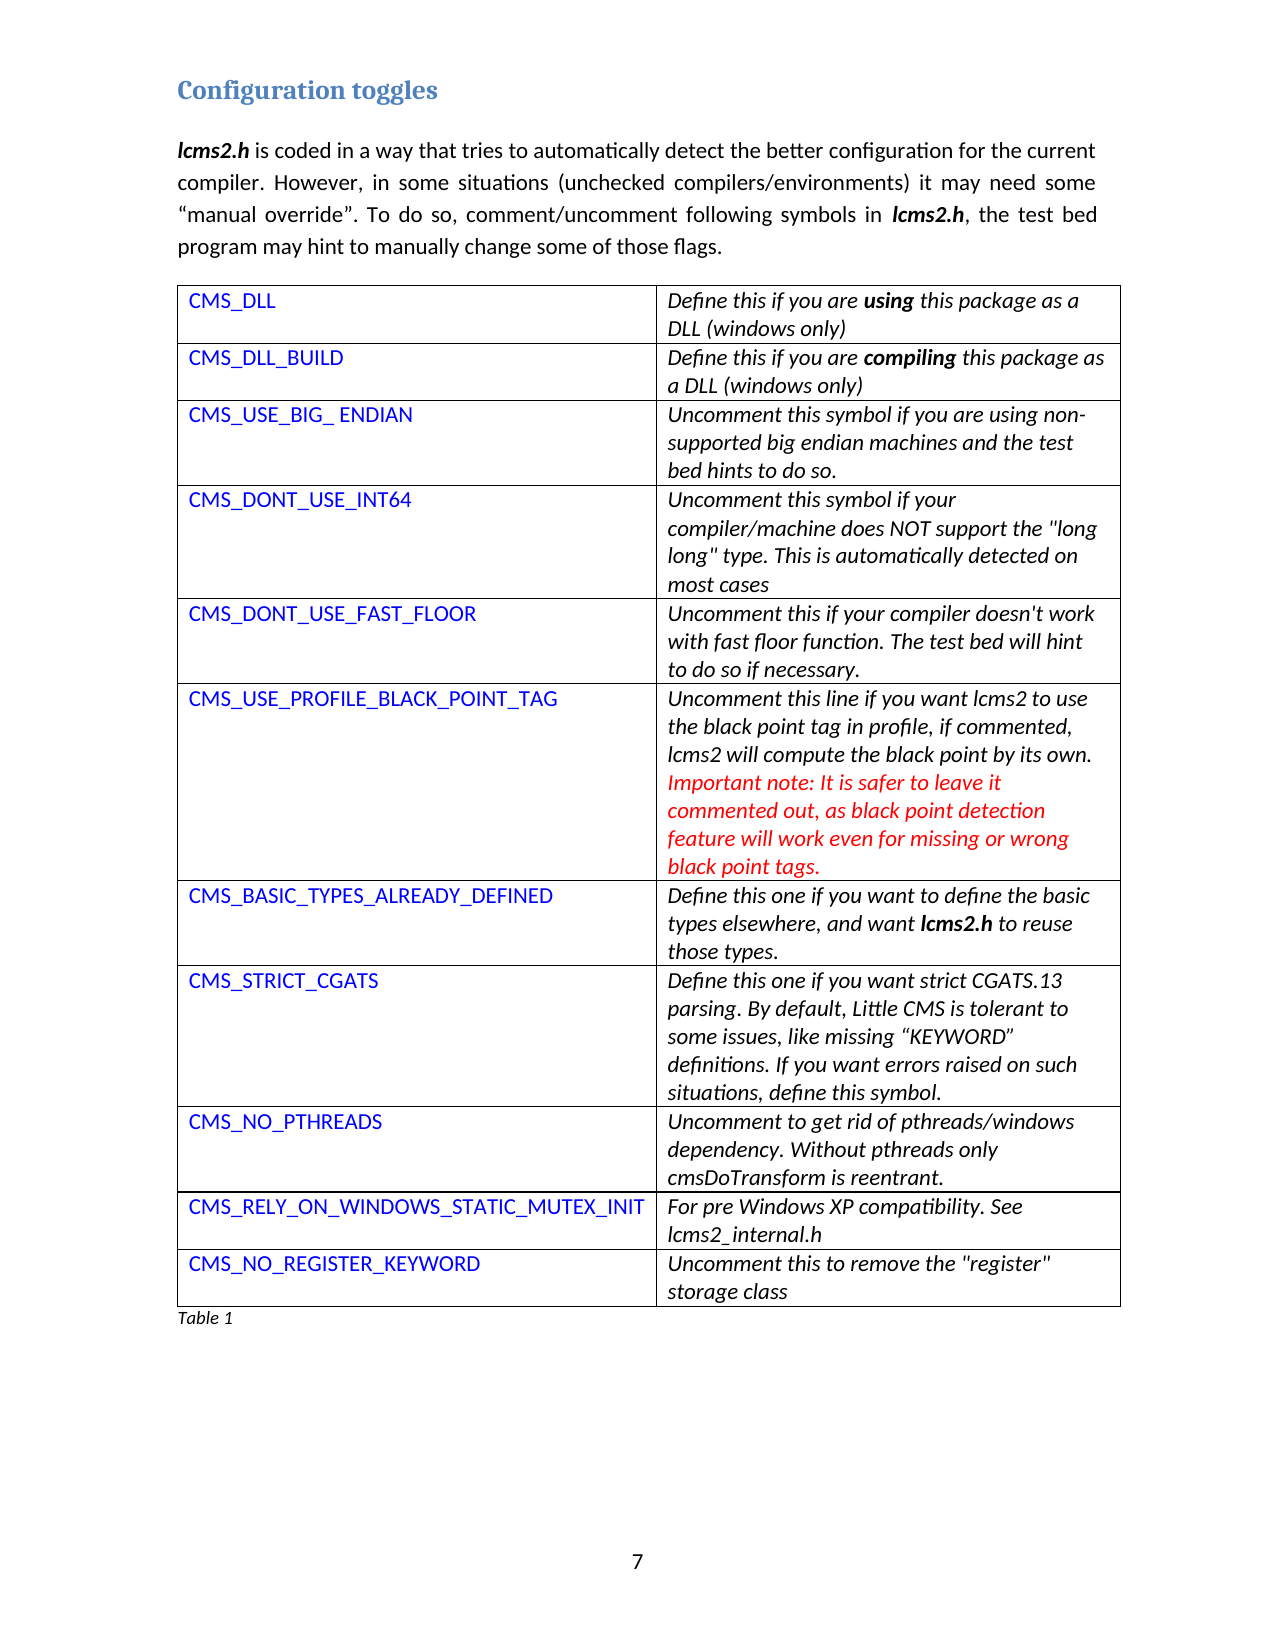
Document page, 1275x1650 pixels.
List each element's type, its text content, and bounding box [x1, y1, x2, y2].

table_cell Uncomment this to remove the "register" storage class [657, 1250, 1120, 1306]
table_cell CMS_NO_PTHREADS [178, 1107, 656, 1191]
table_cell Define this one if you want strict CGATS.13 parsing. By default, Little CMS is tolerant to some issues, like missing “KEYWORD” definitions. If you want errors raised on such situations, define this symbol. [657, 966, 1120, 1106]
table_cell Uncomment to get rid of pthreads/windows dependency. Without pthreads only cmsDoTransform is reentrant. [657, 1107, 1120, 1191]
table_cell CMS_DLL_BUILD [178, 344, 656, 399]
table_cell CMS_RELY_ON_WINDOWS_STATIC_MUTEX_INIT [178, 1193, 656, 1248]
table_cell Define this one if you want to define the basic types elsewhere, and want lcms2.h to reuse those types. [657, 881, 1120, 965]
table_cell For pre Windows XP compatibility. See lcms2_internal.h [657, 1193, 1120, 1248]
table_cell Uncomment this symbol if you are using non-supported big endian machines and the test bed hints to do so. [657, 401, 1120, 484]
table_header Define this if you are using this package as a DLL (windows only) [657, 286, 1120, 342]
table_cell Uncomment this if your compiler doesn't work with fast floor function. The test bed will hint to do so if necessary. [657, 599, 1120, 683]
text lcms2.h is coded in a way that tries to automatically detect the better configuration for the current compiler. However, in some situations (unchecked compilers/environments) it may need some “manual override”. To do so, comment/uncomment following symbols in lcms2.h, the test bed program may hint to manually change some of those flags. [177, 136, 1098, 260]
table_cell CMS_USE_PROFILE_BLACK_POINT_TAG [178, 684, 656, 880]
table_cell CMS_STRICT_CGATS [178, 966, 656, 1106]
table_cell Uncomment this symbol if your compiler/machine does NOT support the "long long" type. This is automatically detected on most cases [657, 486, 1120, 598]
subtitle Configuration toggles [177, 75, 1098, 106]
table_cell CMS_NO_REGISTER_KEYWORD [178, 1250, 656, 1306]
table_cell Uncomment this line if you want lcms2 to use the black point tag in profile, if commented, lcms2 will compute the black point by its own. Important note: It is safer to leave it commented out, as black point detection feature will work even for missing or wrong black point tags. [657, 684, 1120, 880]
table_cell Define this if you are compiling this package as a DLL (windows only) [657, 344, 1120, 399]
table_cell CMS_DONT_USE_INT64 [178, 486, 656, 598]
table_cell CMS_USE_BIG_ ENDIAN [178, 401, 656, 484]
table_cell CMS_DONT_USE_FAST_FLOOR [178, 599, 656, 683]
table_header CMS_DLL [178, 286, 656, 342]
table_cell CMS_BASIC_TYPES_ALREADY_DEFINED [178, 881, 656, 965]
text Table 1 [177, 1307, 1098, 1329]
